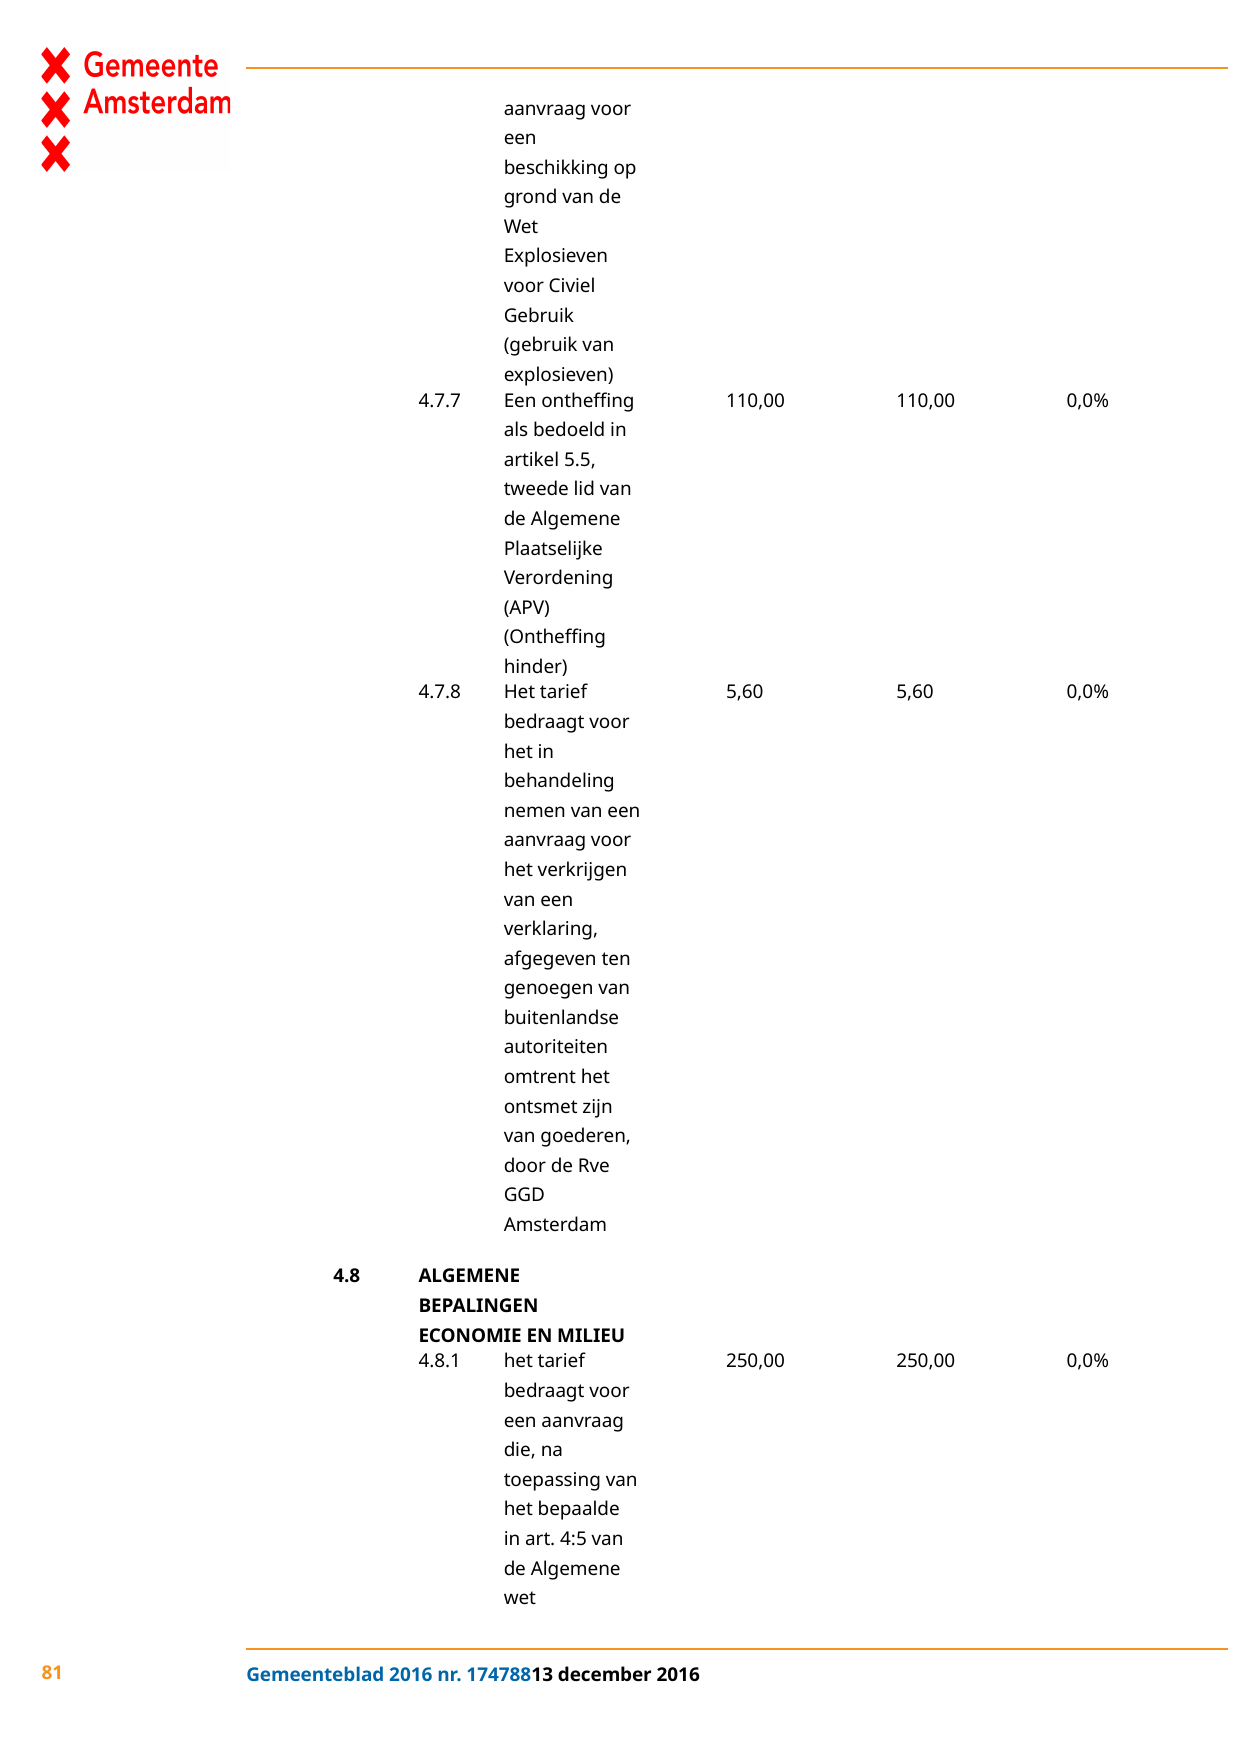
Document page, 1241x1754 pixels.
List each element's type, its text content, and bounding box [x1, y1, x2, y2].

table_cell 250,00 [726, 1348, 811, 1610]
table_cell [641, 95, 726, 387]
table_cell [248, 95, 333, 387]
table_cell [248, 1263, 333, 1348]
table_cell 110,00 [726, 387, 811, 679]
table_cell 0,0% [1066, 387, 1152, 679]
table_cell Een ontheffing als bedoeld in artikel 5.5, tweede lid van de Algemene Plaatselijke Verordening (APV)(Ontheffing hinder) [504, 387, 641, 679]
table_cell [981, 1263, 1066, 1348]
table_cell [1066, 1263, 1152, 1348]
table_cell [981, 387, 1066, 679]
table_cell [641, 679, 726, 1237]
table_cell Het tarief bedraagt voor het in behandeling nemen van een aanvraag voor het verkrijgen van een verklaring, afgegeven ten genoegen van buitenlandse autoriteiten omtrent het ontsmet zijn van goederen, door de Rve GGD Amsterdam [504, 679, 641, 1237]
table_cell [811, 1263, 896, 1348]
table_cell [981, 1237, 1066, 1263]
table_cell [504, 1237, 641, 1263]
table_cell [248, 1237, 333, 1263]
table_cell [418, 1237, 503, 1263]
table_cell [333, 1348, 418, 1610]
table_cell [896, 1263, 981, 1348]
table_cell [333, 387, 418, 679]
table_cell [333, 679, 418, 1237]
table_cell [641, 1237, 726, 1263]
table_cell 4.7.8 [418, 679, 503, 1237]
table_cell [1066, 1237, 1152, 1263]
table_cell 4.7.7 [418, 387, 503, 679]
table_cell [981, 1348, 1066, 1610]
table_cell [418, 95, 503, 387]
table_cell [811, 1237, 896, 1263]
table_cell [981, 679, 1066, 1237]
table_cell [896, 95, 981, 387]
table_cell [248, 387, 333, 679]
table_cell 250,00 [896, 1348, 981, 1610]
table_cell [726, 1237, 811, 1263]
table_cell [641, 1348, 726, 1610]
table_cell 5,60 [726, 679, 811, 1237]
table_cell [248, 679, 333, 1237]
table_cell [1066, 95, 1152, 387]
table_cell [333, 1237, 418, 1263]
table_cell het tarief bedraagt voor een aanvraag die, na toepassing van het bepaalde in art. 4:5 van de Algemene wet [504, 1348, 641, 1610]
table_cell ALGEMENE BEPALINGEN ECONOMIE EN MILIEU [418, 1263, 641, 1348]
table_cell [333, 95, 418, 387]
table_cell [811, 95, 896, 387]
table_cell 4.8 [333, 1263, 418, 1348]
table_cell 0,0% [1066, 1348, 1152, 1610]
table_cell [641, 1263, 726, 1348]
table_cell [981, 95, 1066, 387]
table_cell 0,0% [1066, 679, 1152, 1237]
table_cell [248, 1348, 333, 1610]
table_cell [811, 387, 896, 679]
table_cell [726, 95, 811, 387]
table_cell [896, 1237, 981, 1263]
table_cell [811, 679, 896, 1237]
table_cell aanvraag voor een beschikking op grond van de Wet Explosieven voor Civiel Gebruik (gebruik van explosieven) [504, 95, 641, 387]
table_cell 5,60 [896, 679, 981, 1237]
table_cell [726, 1263, 811, 1348]
picture [41, 47, 231, 172]
table_cell 4.8.1 [418, 1348, 503, 1610]
table_cell [641, 387, 726, 679]
table_cell 110,00 [896, 387, 981, 679]
table_cell [811, 1348, 896, 1610]
